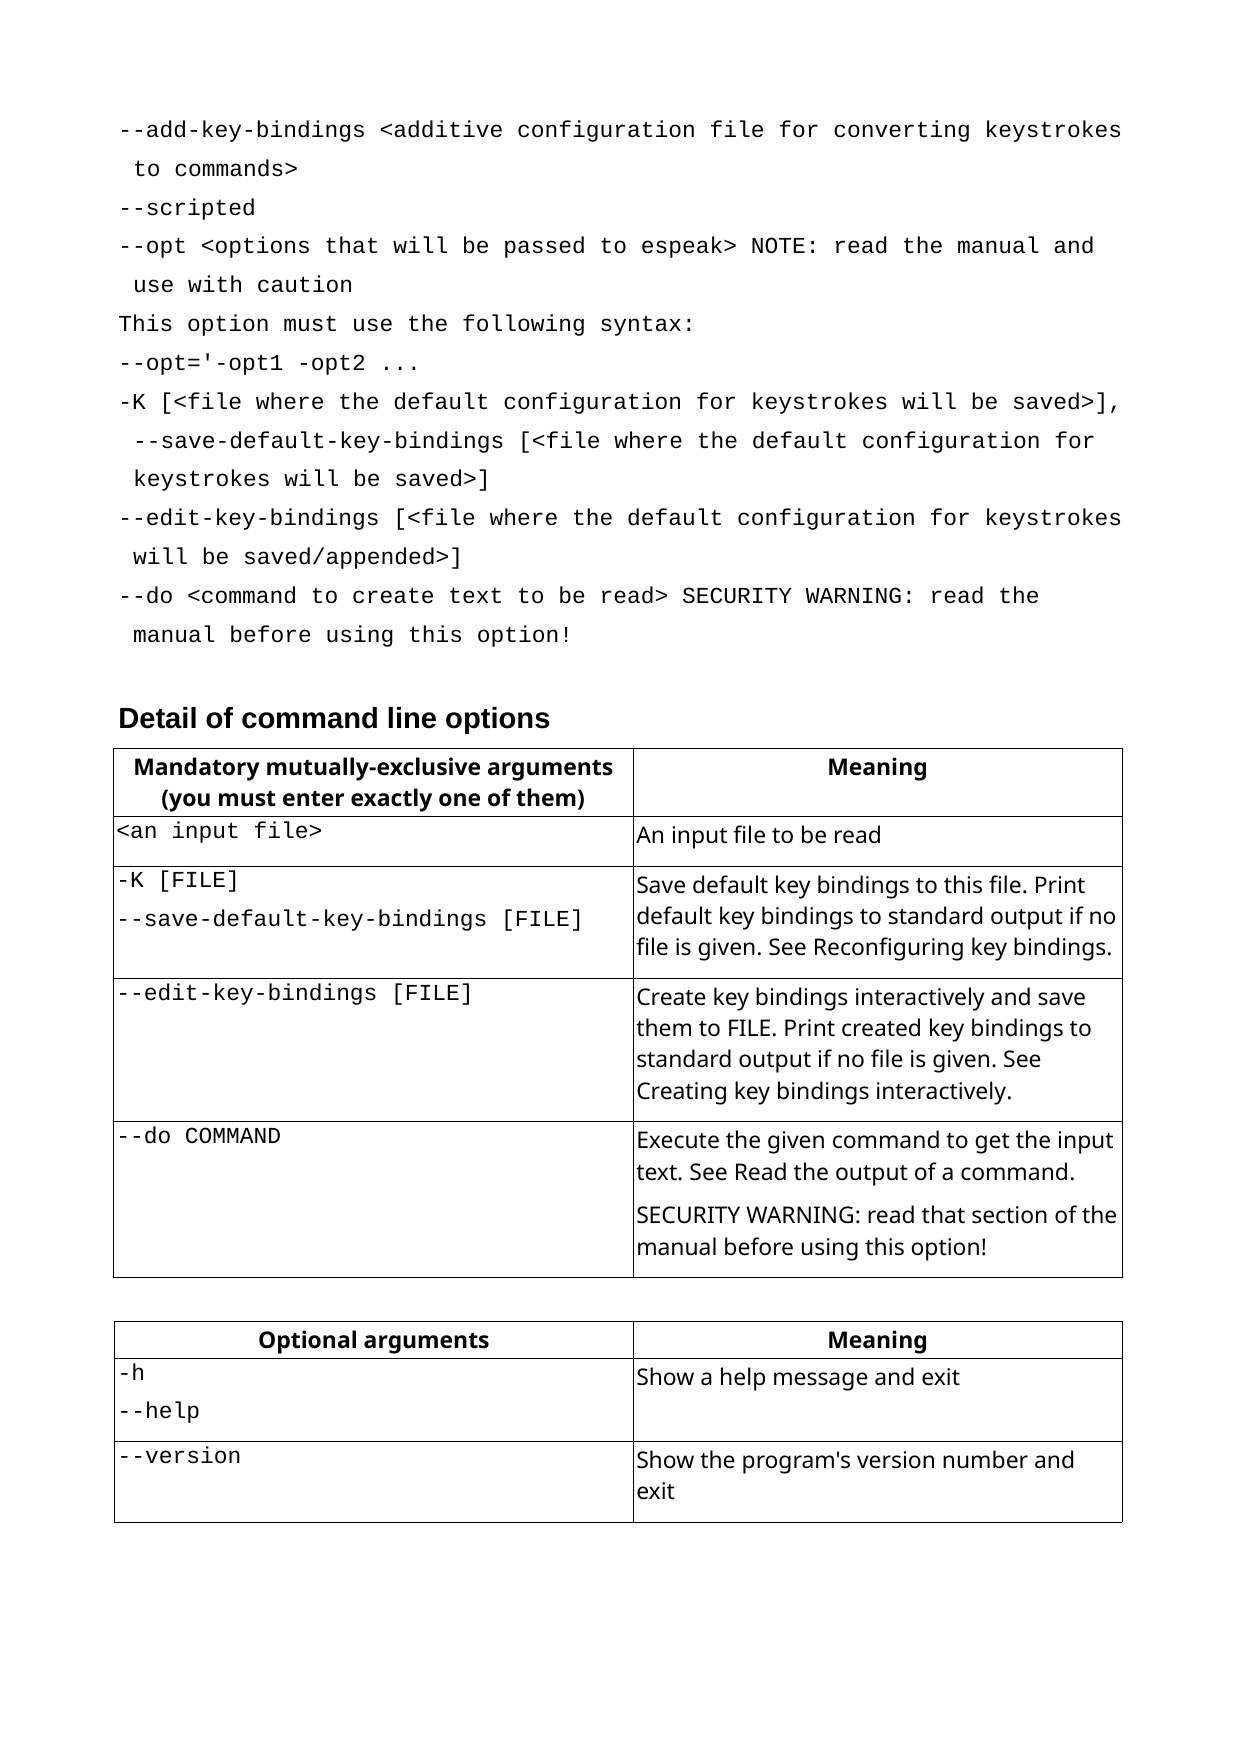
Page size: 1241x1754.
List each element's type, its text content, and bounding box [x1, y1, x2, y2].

table_cell ‑‑edit‑key‑bindings [FILE] [114, 979, 633, 1121]
table_cell ‑K [FILE] ‑‑save‑default‑key‑bindings [FILE] [114, 867, 633, 978]
text ‑‑scripted [118, 196, 1122, 222]
subtitle Detail of command line options [118, 701, 1122, 735]
text ‑‑add‑key‑bindings <additive configuration file for converting keystrokes to commands> [118, 118, 1122, 183]
table_header Meaning [634, 1322, 1122, 1358]
table_cell Create key bindings interactively and save them to FILE. Print created key bindings to standard output if no file is given. See Creating key bindings interactively. [634, 979, 1122, 1121]
table_cell ‑‑do COMMAND [114, 1122, 633, 1277]
text ‑‑opt='‑opt1 ‑opt2 ... [118, 351, 1122, 377]
text ‑‑edit‑key‑bindings [<file where the default configuration for keystrokes will be saved/appended>] [118, 507, 1122, 571]
table_cell <an input file> [114, 817, 633, 866]
table_cell Save default key bindings to this file. Print default key bindings to standard output if no file is given. See Reconfiguring key bindings. [634, 867, 1122, 978]
table_cell Show the program's version number and exit [634, 1442, 1122, 1522]
text This option must use the following syntax: [118, 312, 1122, 338]
table_header Mandatory mutually‑exclusive arguments (you must enter exactly one of them) [114, 749, 633, 816]
table_cell Execute the given command to get the input text. See Read the output of a command. SECURITY WARNING: read that section of the manual before using this option! [634, 1122, 1122, 1277]
table_header Optional arguments [115, 1322, 633, 1358]
text ‑K [<file where the default configuration for keystrokes will be saved>], ‑‑save‑default‑key‑bindings [<file where the default configuration for keystrokes will be saved>] [118, 390, 1122, 494]
table_cell ‑‑version [115, 1442, 633, 1522]
text ‑‑opt <options that will be passed to espeak> NOTE: read the manual and use with caution [118, 235, 1122, 299]
table_cell An input file to be read [634, 817, 1122, 866]
table_cell Show a help message and exit [634, 1359, 1122, 1441]
table_header Meaning [634, 749, 1122, 816]
text ‑‑do <command to create text to be read> SECURITY WARNING: read the manual before using this option! [118, 584, 1122, 649]
table_cell ‑h ‑‑help [115, 1359, 633, 1441]
